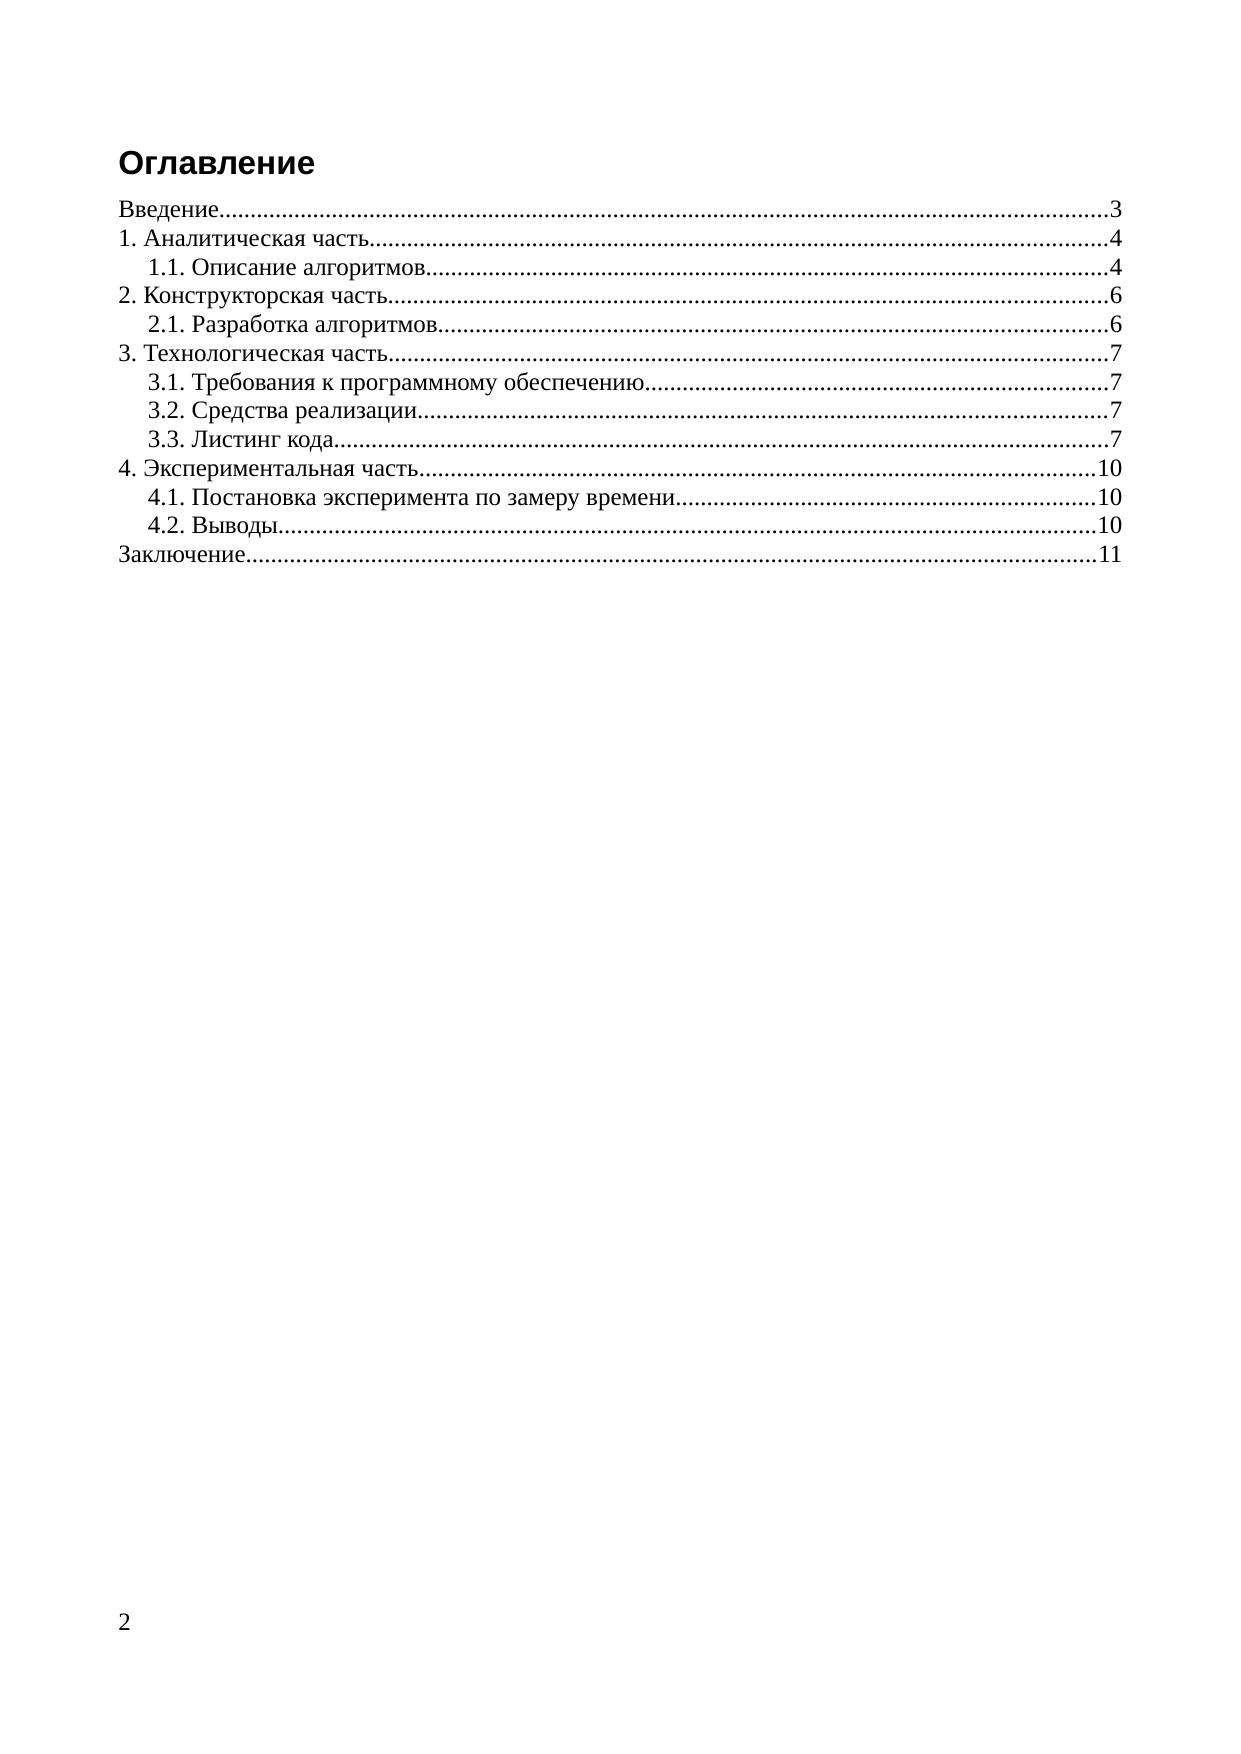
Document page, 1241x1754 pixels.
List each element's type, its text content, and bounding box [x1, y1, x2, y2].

text 4.2. Выводы 10 [148, 510, 1122, 539]
text 3. Технологическая часть 7 [118, 338, 1122, 367]
text 4. Экспериментальная часть 10 [118, 453, 1122, 482]
text Заключение 11 [118, 539, 1122, 568]
text 4.1. Постановка эксперимента по замеру времени 10 [148, 482, 1122, 510]
text 1.1. Описание алгоритмов 4 [148, 252, 1122, 280]
text 3.2. Средства реализации 7 [148, 395, 1122, 424]
text Введение 3 [118, 194, 1122, 223]
text 3.3. Листинг кода 7 [148, 424, 1122, 453]
text 2.1. Разработка алгоритмов 6 [148, 309, 1122, 338]
text 1. Аналитическая часть 4 [118, 223, 1122, 252]
subtitle Оглавление [118, 143, 1122, 182]
text 3.1. Требования к программному обеспечению 7 [148, 367, 1122, 395]
text 2. Конструкторская часть 6 [118, 280, 1122, 309]
